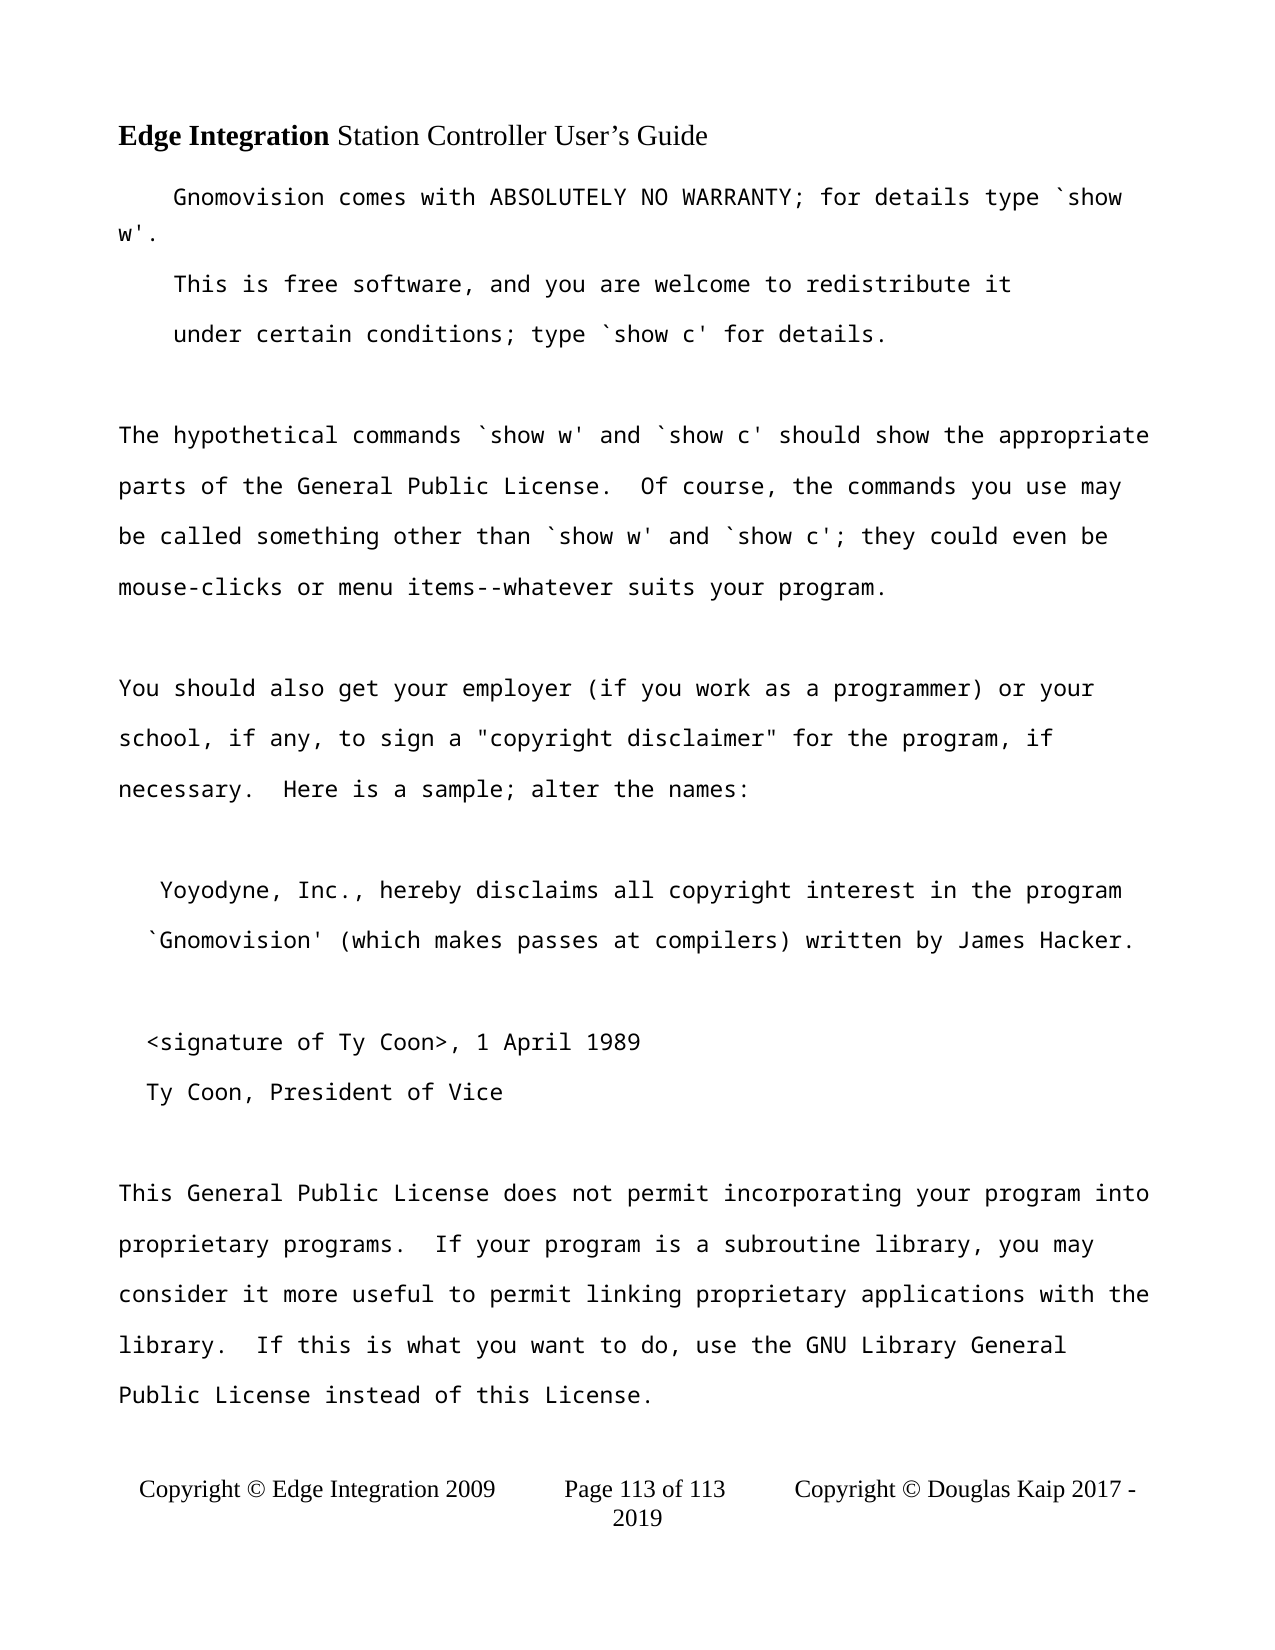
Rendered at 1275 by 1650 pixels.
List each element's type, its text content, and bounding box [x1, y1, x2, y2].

text This General Public License does not permit incorporating your program into [118, 1177, 1157, 1208]
text necessary. Here is a sample; alter the names: [118, 773, 1157, 804]
text under certain conditions; type `show c' for details. [118, 318, 1157, 349]
text school, if any, to sign a "copyright disclaimer" for the program, if [118, 722, 1157, 753]
text Gnomovision comes with ABSOLUTELY NO WARRANTY; for details type `show w'. [118, 181, 1157, 248]
text `Gnomovision' (which makes passes at compilers) written by James Hacker. [118, 924, 1157, 956]
text Ty Coon, President of Vice [118, 1076, 1157, 1107]
text This is free software, and you are welcome to redistribute it [118, 268, 1157, 299]
text <signature of Ty Coon>, 1 April 1989 [118, 1025, 1157, 1057]
text consider it more useful to permit linking proprietary applications with the [118, 1278, 1157, 1309]
text mouse-clicks or menu items--whatever suits your program. [118, 571, 1157, 602]
text Yoyodyne, Inc., hereby disclaims all copyright interest in the program [118, 874, 1157, 905]
text proprietary programs. If your program is a subroutine library, you may [118, 1227, 1157, 1259]
text be called something other than `show w' and `show c'; they could even be [118, 520, 1157, 551]
text library. If this is what you want to do, use the GNU Library General [118, 1328, 1157, 1360]
text The hypothetical commands `show w' and `show c' should show the appropriate [118, 419, 1157, 450]
text Public License instead of this License. [118, 1379, 1157, 1410]
text parts of the General Public License. Of course, the commands you use may [118, 470, 1157, 501]
text You should also get your employer (if you work as a programmer) or your [118, 672, 1157, 703]
